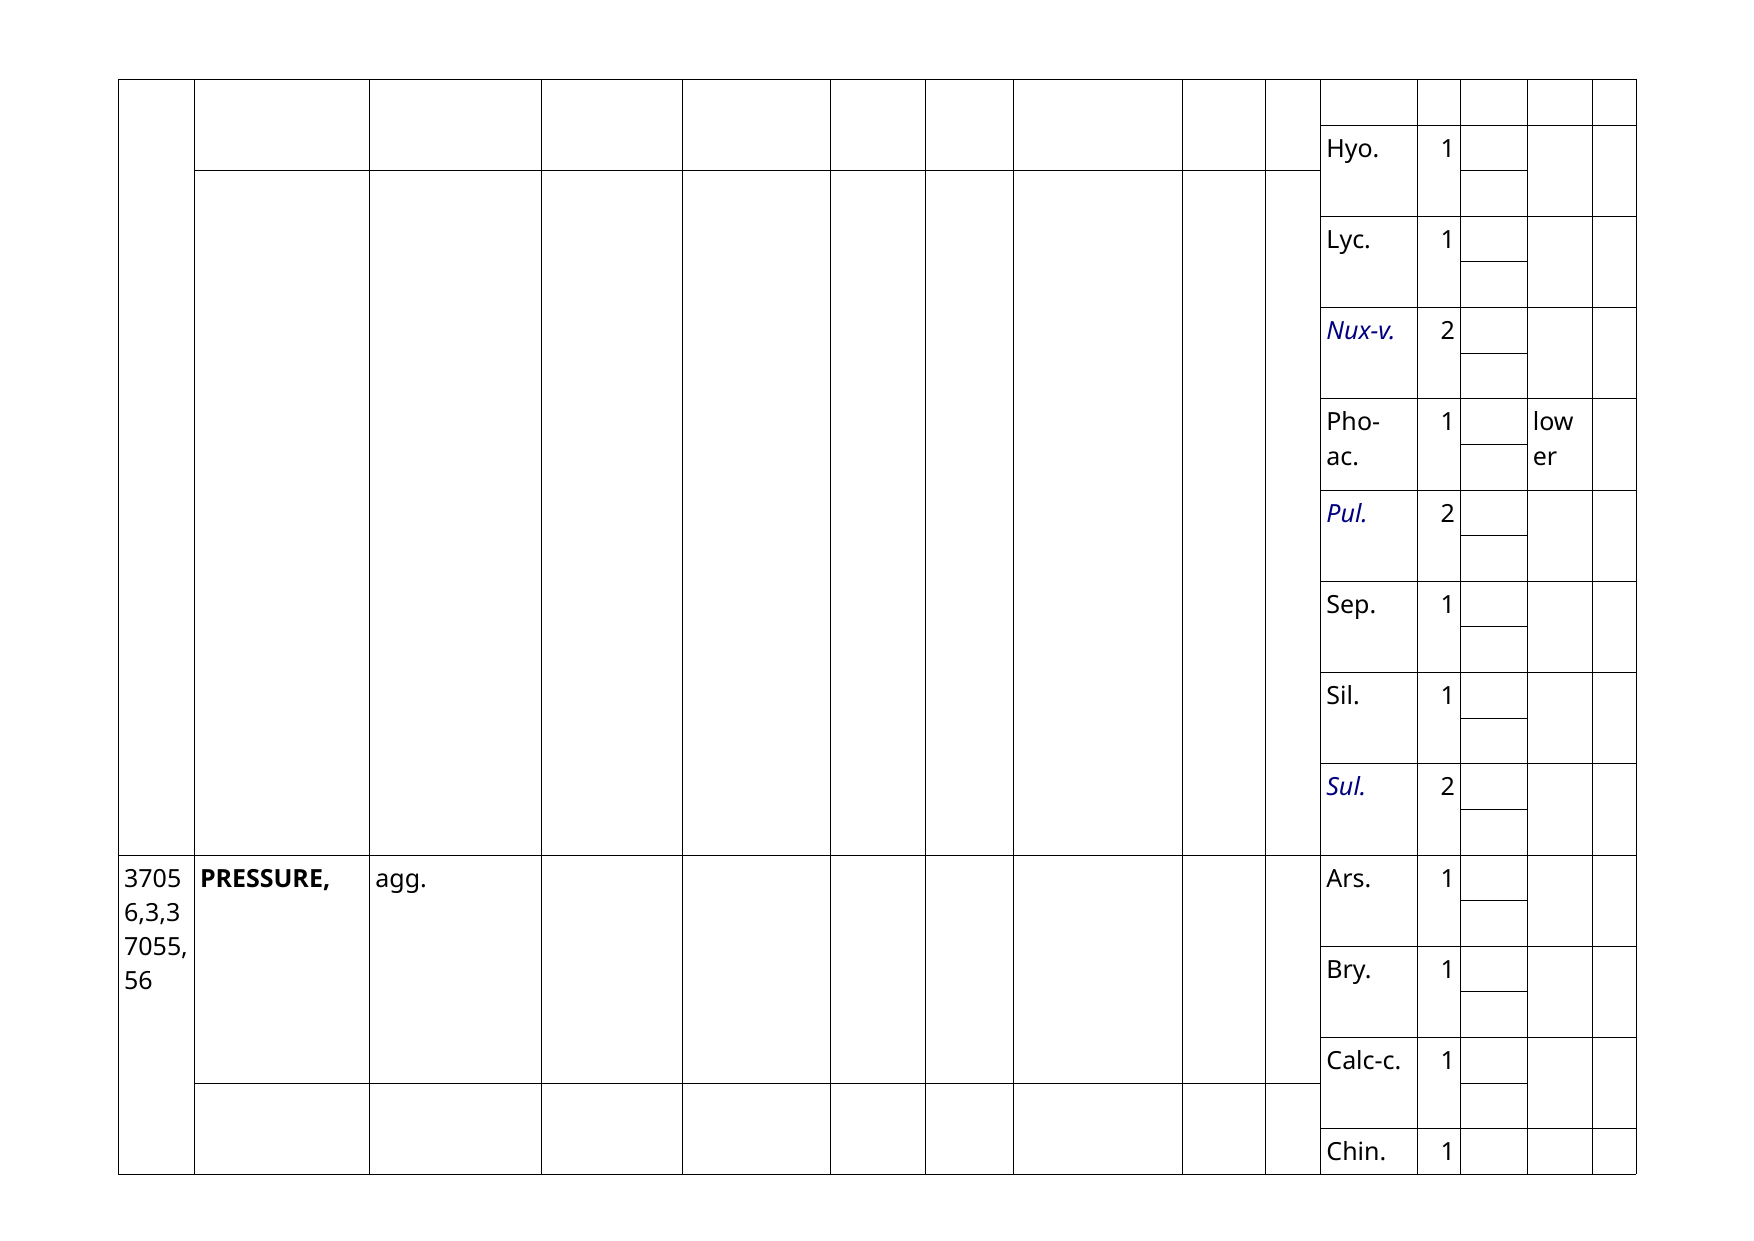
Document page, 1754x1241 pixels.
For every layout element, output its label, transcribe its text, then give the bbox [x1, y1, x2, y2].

table_cell Nux-v. [1321, 308, 1417, 398]
table_cell [1593, 673, 1636, 763]
table_cell [1593, 308, 1636, 398]
table_cell [1014, 80, 1182, 170]
table_cell [370, 171, 541, 854]
table_cell 2 [1418, 491, 1460, 581]
table_cell [683, 856, 830, 1083]
table_cell [1593, 491, 1636, 581]
table_cell [1183, 856, 1265, 1083]
table_cell [1461, 171, 1527, 216]
table_cell Pul. [1321, 491, 1417, 581]
table_cell [1266, 171, 1320, 854]
table_cell [1461, 764, 1527, 809]
table_cell [683, 80, 830, 170]
table_cell [1321, 80, 1417, 124]
table_cell [926, 1084, 1013, 1174]
table_cell [1461, 217, 1527, 261]
table_cell [370, 80, 541, 170]
table_cell [1461, 126, 1527, 170]
table_cell [1461, 719, 1527, 763]
table_cell [831, 80, 925, 170]
table_cell [1593, 399, 1636, 489]
table_cell Ars. [1321, 856, 1417, 946]
table_cell [370, 1084, 541, 1174]
table_cell [831, 1084, 925, 1174]
table_cell Calc-c. [1321, 1038, 1417, 1128]
table_cell [1528, 308, 1592, 398]
table_cell [926, 856, 1013, 1083]
table_cell [1461, 354, 1527, 398]
table_cell [1528, 582, 1592, 672]
table_cell 1 [1418, 1038, 1460, 1128]
table_cell 1 [1418, 1129, 1460, 1174]
table_cell [926, 171, 1013, 854]
table_cell [1593, 582, 1636, 672]
table_cell [542, 80, 682, 170]
table_cell [926, 80, 1013, 170]
table_cell 1 [1418, 126, 1460, 216]
table_cell [1461, 308, 1527, 353]
table_cell Lyc. [1321, 217, 1417, 307]
table_cell 2 [1418, 764, 1460, 854]
table_cell Sep. [1321, 582, 1417, 672]
table_cell [1593, 217, 1636, 307]
table_cell [1461, 673, 1527, 718]
table_cell [1528, 1038, 1592, 1128]
table_cell [1461, 445, 1527, 489]
table_cell [1014, 1084, 1182, 1174]
table_cell [1418, 80, 1460, 124]
table_cell [1183, 80, 1265, 170]
table_cell Bry. [1321, 947, 1417, 1037]
table_cell [1266, 856, 1320, 1083]
table_cell [683, 1084, 830, 1174]
table_cell [1183, 1084, 1265, 1174]
table_cell 37056,3,37055,56 [119, 856, 194, 1174]
table_cell [1528, 673, 1592, 763]
table_cell [1593, 126, 1636, 216]
table_cell [1461, 536, 1527, 581]
table_cell [542, 171, 682, 854]
table_cell [831, 856, 925, 1083]
table_cell [1528, 126, 1592, 216]
table_cell [1528, 80, 1592, 124]
table_cell [1461, 1038, 1527, 1083]
table_cell [195, 171, 369, 854]
table_cell [1528, 947, 1592, 1037]
table_cell Sul. [1321, 764, 1417, 854]
table_cell Hyo. [1321, 126, 1417, 216]
table_cell 1 [1418, 217, 1460, 307]
table_cell [1266, 1084, 1320, 1174]
table_cell 1 [1418, 856, 1460, 946]
table_cell [542, 856, 682, 1083]
table_cell [1461, 627, 1527, 672]
table_cell 1 [1418, 947, 1460, 1037]
table_cell [1461, 262, 1527, 307]
table_cell [195, 80, 369, 170]
table_cell lower [1528, 399, 1592, 489]
table_cell [195, 1084, 369, 1174]
table_cell [1461, 399, 1527, 444]
table_cell [1461, 856, 1527, 900]
table_cell [831, 171, 925, 854]
table_cell [1593, 947, 1636, 1037]
table_cell [1183, 171, 1265, 854]
table_cell [1593, 80, 1636, 124]
table_cell [1266, 80, 1320, 170]
table_cell [1593, 1038, 1636, 1128]
table_cell [1461, 992, 1527, 1037]
table_cell [1461, 80, 1527, 124]
table_cell Chin. [1321, 1129, 1417, 1174]
table_cell 1 [1418, 582, 1460, 672]
table_cell [542, 1084, 682, 1174]
table_cell [119, 80, 194, 854]
table_cell [1593, 764, 1636, 854]
table_cell Sil. [1321, 673, 1417, 763]
table_cell [1014, 171, 1182, 854]
table_cell [1593, 1129, 1636, 1174]
table_cell 1 [1418, 673, 1460, 763]
table_cell [1528, 491, 1592, 581]
table_cell [1528, 1129, 1592, 1174]
table_cell [1014, 856, 1182, 1083]
table_cell [1461, 582, 1527, 626]
table_cell pressure, [195, 856, 369, 1083]
table_cell [1461, 1084, 1527, 1128]
table_cell [1593, 856, 1636, 946]
table_cell [1461, 901, 1527, 946]
table_cell [1528, 764, 1592, 854]
table_cell [1461, 810, 1527, 854]
table_cell [1461, 1129, 1527, 1174]
table_cell [683, 171, 830, 854]
table_cell [1461, 491, 1527, 535]
table_cell agg. [370, 856, 541, 1083]
table_cell [1461, 947, 1527, 991]
table_cell 1 [1418, 399, 1460, 489]
table_cell [1528, 856, 1592, 946]
table_cell [1528, 217, 1592, 307]
table_cell 2 [1418, 308, 1460, 398]
table_cell Pho-ac. [1321, 399, 1417, 489]
